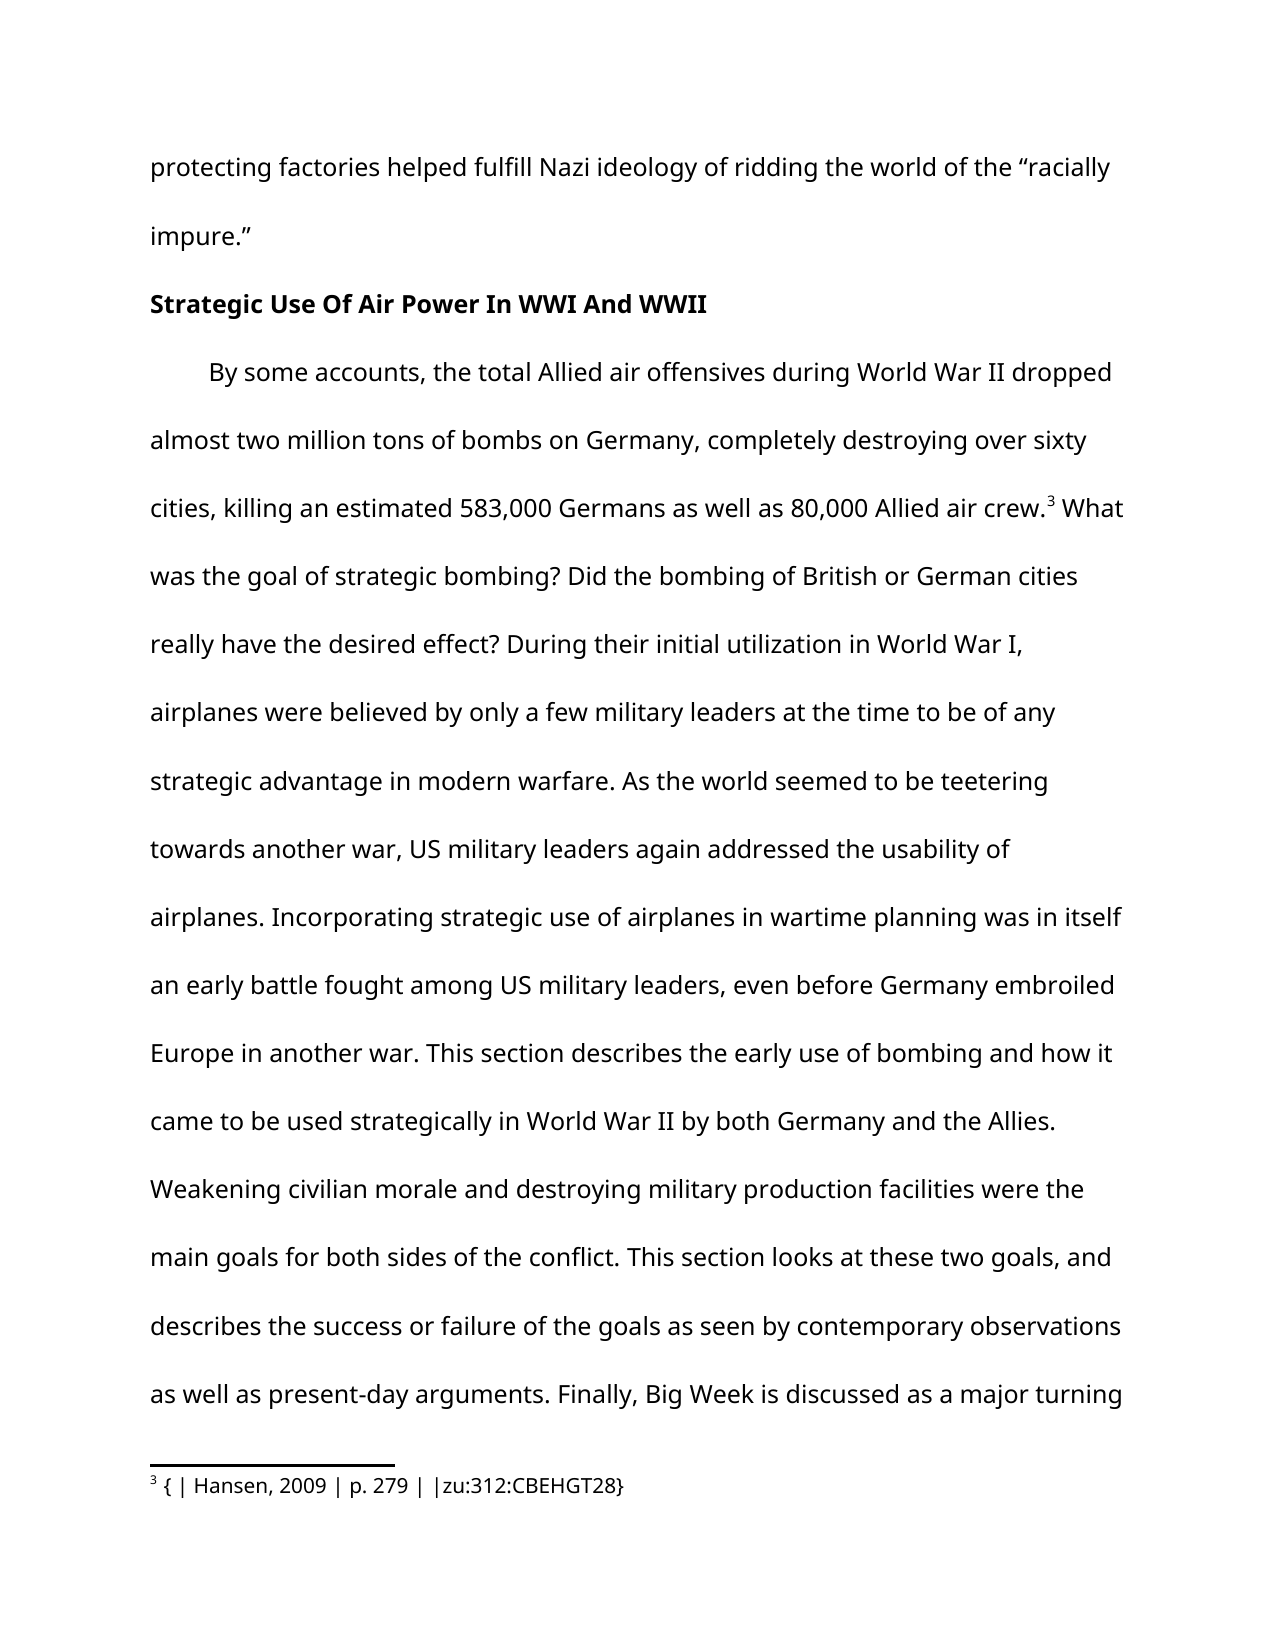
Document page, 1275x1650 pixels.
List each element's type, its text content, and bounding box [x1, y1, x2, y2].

text { | Hansen, 2009 | p. 279 | |zu:312:CBEHGT28} [150, 1472, 1125, 1500]
text By some accounts, the total Allied air offensives during World War II dropped almost two million tons of bombs on Germany, completely destroying over sixty cities, killing an estimated 583,000 Germans as well as 80,000 Allied air crew. What was the goal of strategic bombing? Did the bombing of British or German cities really have the desired effect? During their initial utilization in World War I, airplanes were believed by only a few military leaders at the time to be of any strategic advantage in modern warfare. As the world seemed to be teetering towards another war, US military leaders again addressed the usability of airplanes. Incorporating strategic use of airplanes in wartime planning was in itself an early battle fought among US military leaders, even before Germany embroiled Europe in another war. This section describes the early use of bombing and how it came to be used strategically in World War II by both Germany and the Allies. Weakening civilian morale and destroying military production facilities were the main goals for both sides of the conflict. This section looks at these two goals, and describes the success or failure of the goals as seen by contemporary observations as well as present-day arguments. Finally, Big Week is discussed as a major turning [150, 354, 1125, 1410]
text Strategic Use Of Air Power In WWI And WWII [150, 286, 1125, 320]
text protecting factories helped fulfill Nazi ideology of ridding the world of the “racially impure.” [150, 150, 1125, 252]
